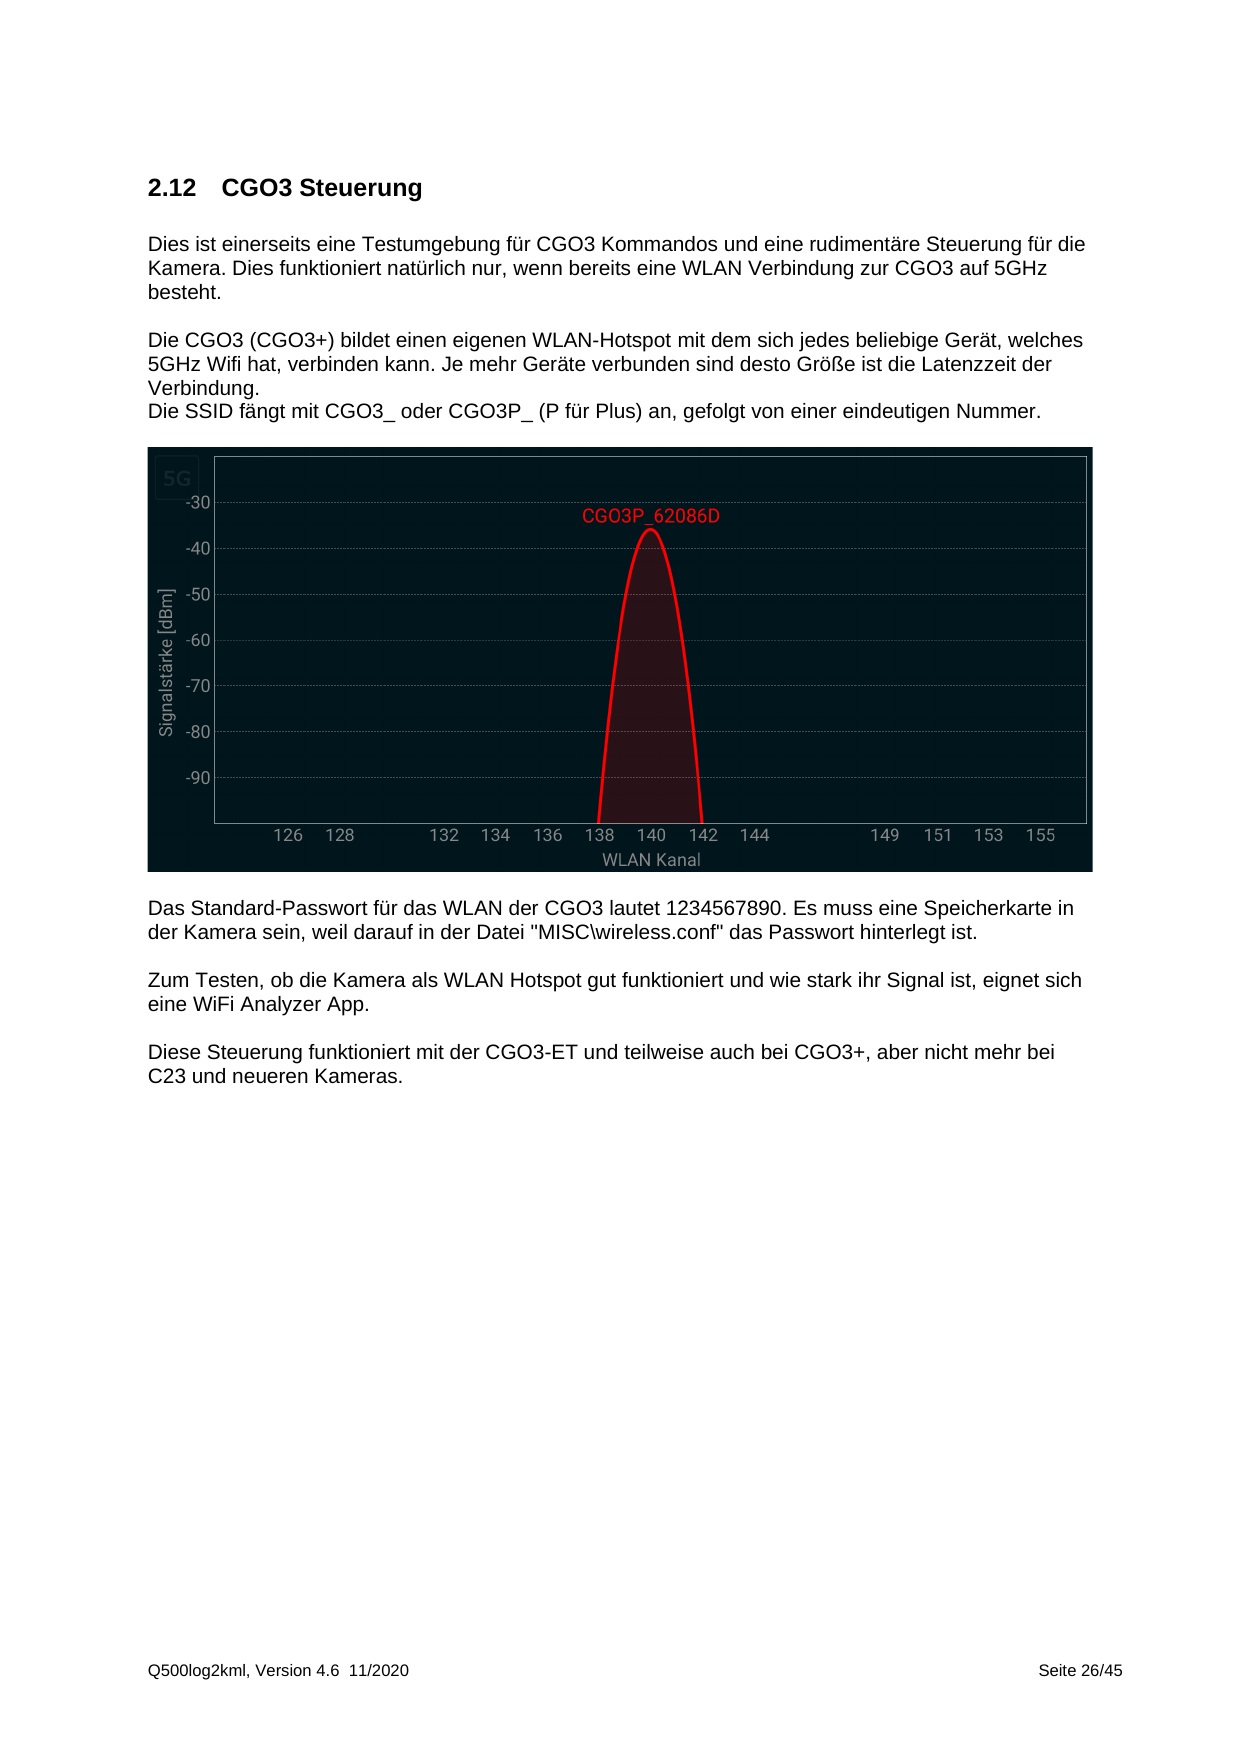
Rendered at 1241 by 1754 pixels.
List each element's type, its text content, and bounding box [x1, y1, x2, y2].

picture [147, 447, 1093, 872]
text Zum Testen, ob die Kamera als WLAN Hotspot gut funktioniert und wie stark ihr Signal ist, eignet sich eine WiFi Analyzer App. [148, 968, 1093, 1016]
text Diese Steuerung funktioniert mit der CGO3-ET und teilweise auch bei CGO3+, aber nicht mehr bei C23 und neueren Kameras. [148, 1039, 1093, 1087]
text Die SSID fängt mit CGO3_ oder CGO3P_ (P für Plus) an, gefolgt von einer eindeutigen Nummer. [148, 399, 1093, 423]
subtitle CGO3 Steuerung [148, 173, 1093, 201]
text Die CGO3 (CGO3+) bildet einen eigenen WLAN-Hotspot mit dem sich jedes beliebige Gerät, welches 5GHz Wifi hat, verbinden kann. Je mehr Geräte verbunden sind desto Größe ist die Latenzzeit der Verbindung. [148, 327, 1093, 399]
text Das Standard-Passwort für das WLAN der CGO3 lautet 1234567890. Es muss eine Speicherkarte in der Kamera sein, weil darauf in der Datei "MISC\wireless.conf" das Passwort hinterlegt ist. [148, 896, 1093, 944]
text Dies ist einerseits eine Testumgebung für CGO3 Kommandos und eine rudimentäre Steuerung für die Kamera. Dies funktioniert natürlich nur, wenn bereits eine WLAN Verbindung zur CGO3 auf 5GHz besteht. [148, 232, 1093, 303]
